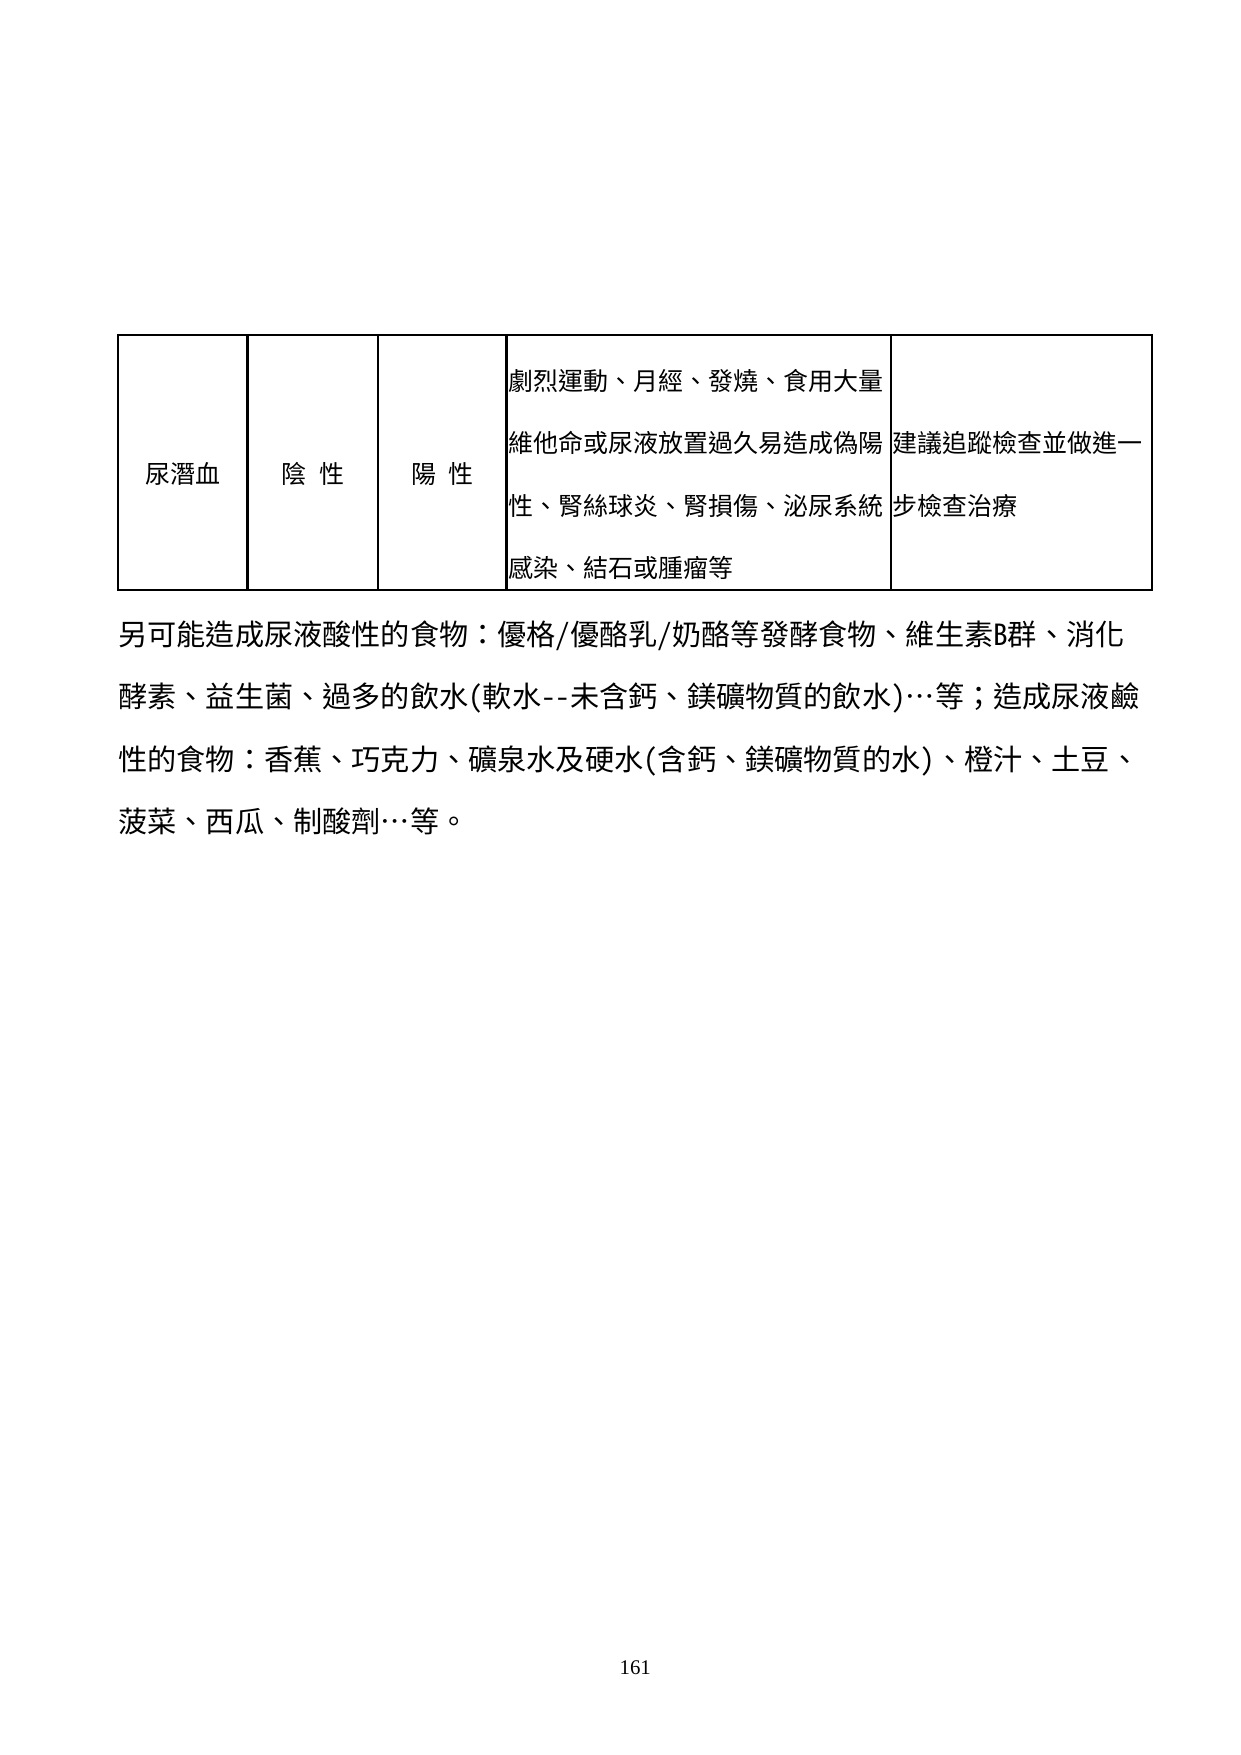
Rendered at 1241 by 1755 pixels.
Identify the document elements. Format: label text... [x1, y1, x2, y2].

table_cell 陰 性 [249, 336, 377, 589]
table_cell 尿潛血 [119, 336, 246, 589]
text 另可能造成尿液酸性的食物：優格/優酪乳/奶酪等發酵食物、維生素B群、消化酵素、益生菌、過多的飲水(軟水--未含鈣、鎂礦物質的飲水)…等；造成尿液鹼性的食物：香蕉、巧克力、礦泉水及硬水(含鈣、鎂礦物質的水)、橙汁、土豆、菠菜、西瓜、制酸劑…等。 [118, 591, 1152, 841]
table_cell 陽 性 [379, 336, 505, 589]
table_cell 劇烈運動、月經、發燒、食用大量維他命或尿液放置過久易造成偽陽性、腎絲球炎、腎損傷、泌尿系統感染、結石或腫瘤等 [508, 336, 890, 589]
table_cell 建議追蹤檢查並做進一步檢查治療 [892, 336, 1151, 589]
